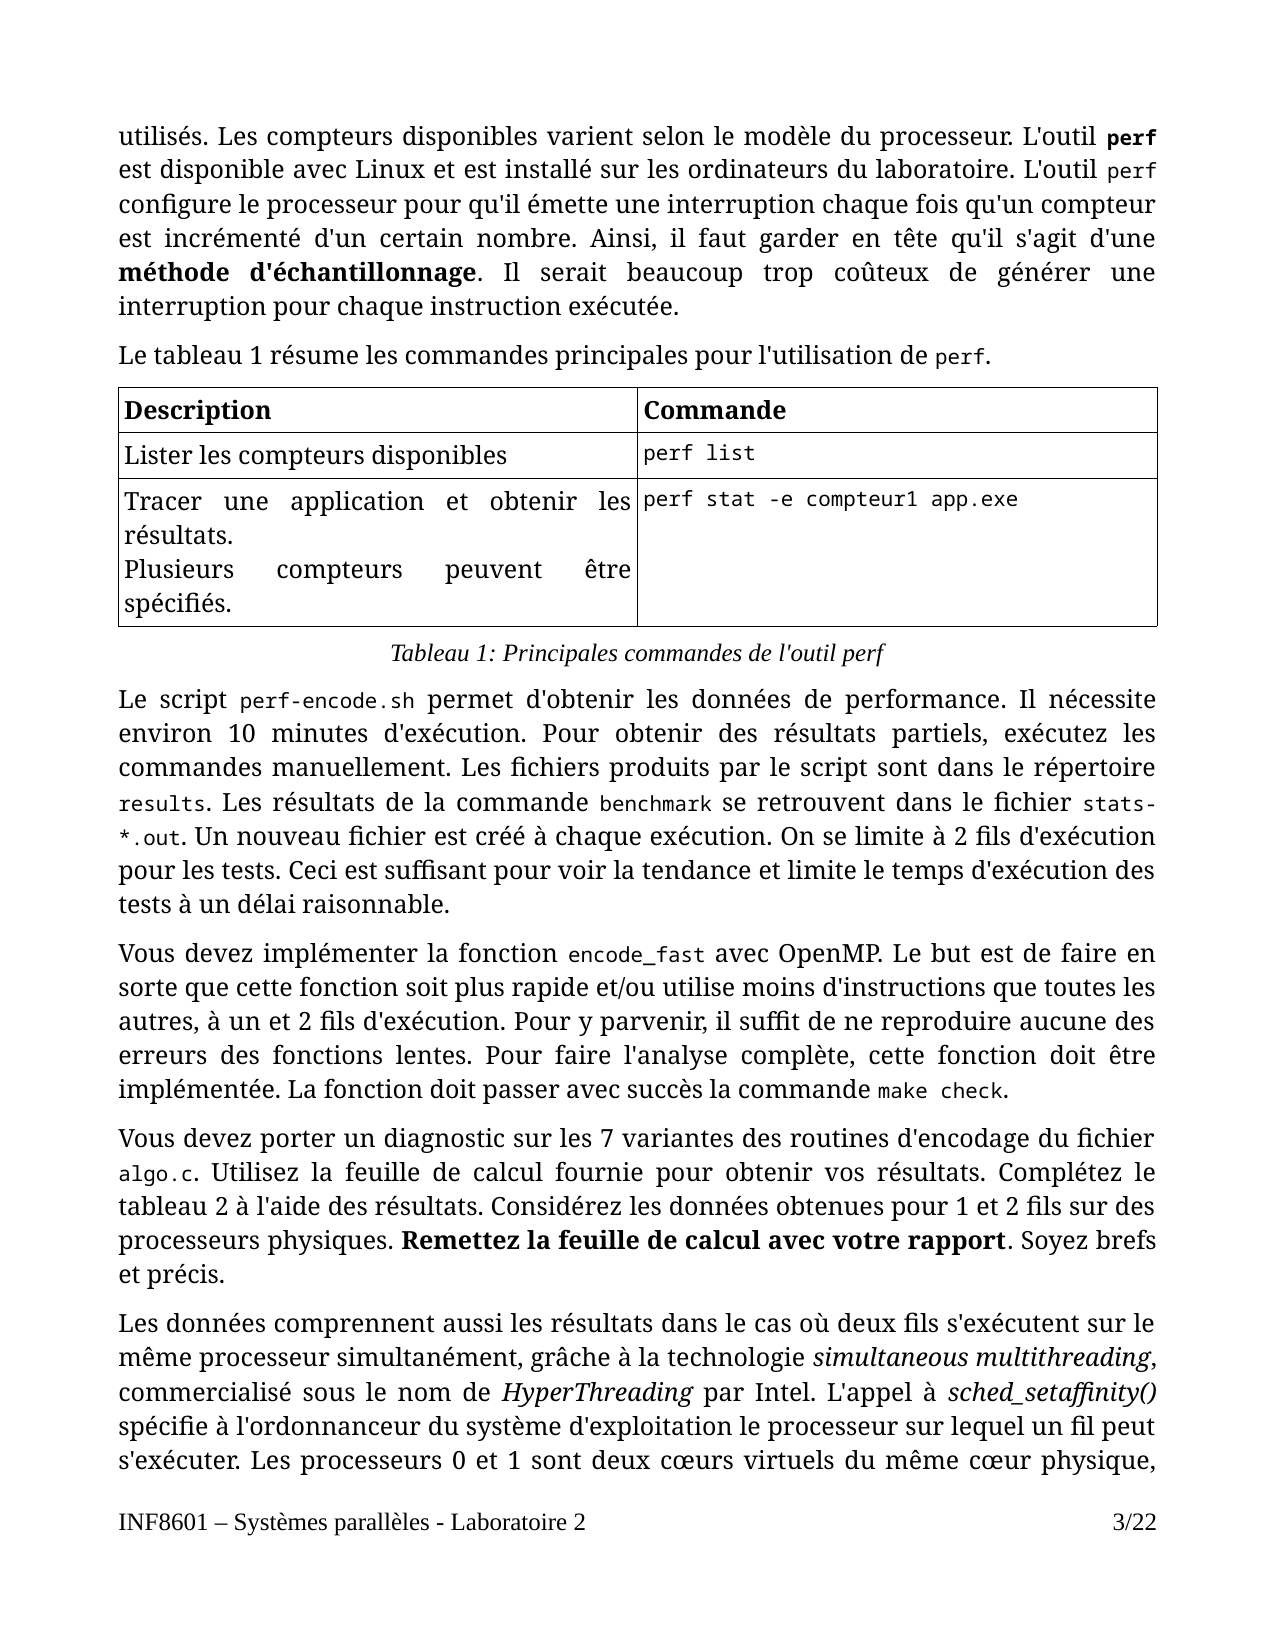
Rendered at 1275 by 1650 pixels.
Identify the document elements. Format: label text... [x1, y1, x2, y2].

table_cell Tracer une application et obtenir les résultats. Plusieurs compteurs peuvent être spécifiés. [119, 479, 637, 626]
table_cell perf stat -e compteur1 app.exe [638, 479, 1157, 626]
table_cell perf list [638, 433, 1157, 478]
text Le script perf-encode.sh permet d'obtenir les données de performance. Il nécessite environ 10 minutes d'exécution. Pour obtenir des résultats partiels, exécutez les commandes manuellement. Les fichiers produits par le script sont dans le répertoire results. Les résultats de la commande benchmark se retrouvent dans le fichier stats-*.out. Un nouveau fichier est créé à chaque exécution. On se limite à 2 fils d'exécution pour les tests. Ceci est suffisant pour voir la tendance et limite le temps d'exécution des tests à un délai raisonnable. [118, 682, 1157, 920]
text Vous devez porter un diagnostic sur les 7 variantes des routines d'encodage du fichier algo.c. Utilisez la feuille de calcul fournie pour obtenir vos résultats. Complétez le tableau 2 à l'aide des résultats. Considérez les données obtenues pour 1 et 2 fils sur des processeurs physiques. Remettez la feuille de calcul avec votre rapport. Soyez brefs et précis. [118, 1121, 1157, 1291]
text Tableau 1: Principales commandes de l'outil perf [118, 638, 1157, 667]
table_header Description [119, 388, 637, 432]
text utilisés. Les compteurs disponibles varient selon le modèle du processeur. L'outil perf est disponible avec Linux et est installé sur les ordinateurs du laboratoire. L'outil perf configure le processeur pour qu'il émette une interruption chaque fois qu'un compteur est incrémenté d'un certain nombre. Ainsi, il faut garder en tête qu'il s'agit d'une méthode d'échantillonnage. Il serait beaucoup trop coûteux de générer une interruption pour chaque instruction exécutée. [118, 118, 1157, 322]
text Les données comprennent aussi les résultats dans le cas où deux fils s'exécutent sur le même processeur simultanément, grâche à la technologie simultaneous multithreading, commercialisé sous le nom de HyperThreading par Intel. L'appel à sched_setaffinity() spécifie à l'ordonnanceur du système d'exploitation le processeur sur lequel un fil peut s'exécuter. Les processeurs 0 et 1 sont deux cœurs virtuels du même cœur physique, [118, 1306, 1157, 1476]
table_header Commande [638, 388, 1157, 432]
table_cell Lister les compteurs disponibles [119, 433, 637, 478]
text Le tableau 1 résume les commandes principales pour l'utilisation de perf. [118, 337, 1157, 372]
text Vous devez implémenter la fonction encode_fast avec OpenMP. Le but est de faire en sorte que cette fonction soit plus rapide et/ou utilise moins d'instructions que toutes les autres, à un et 2 fils d'exécution. Pour y parvenir, il suffit de ne reproduire aucune des erreurs des fonctions lentes. Pour faire l'analyse complète, cette fonction doit être implémentée. La fonction doit passer avec succès la commande make check. [118, 935, 1157, 1106]
